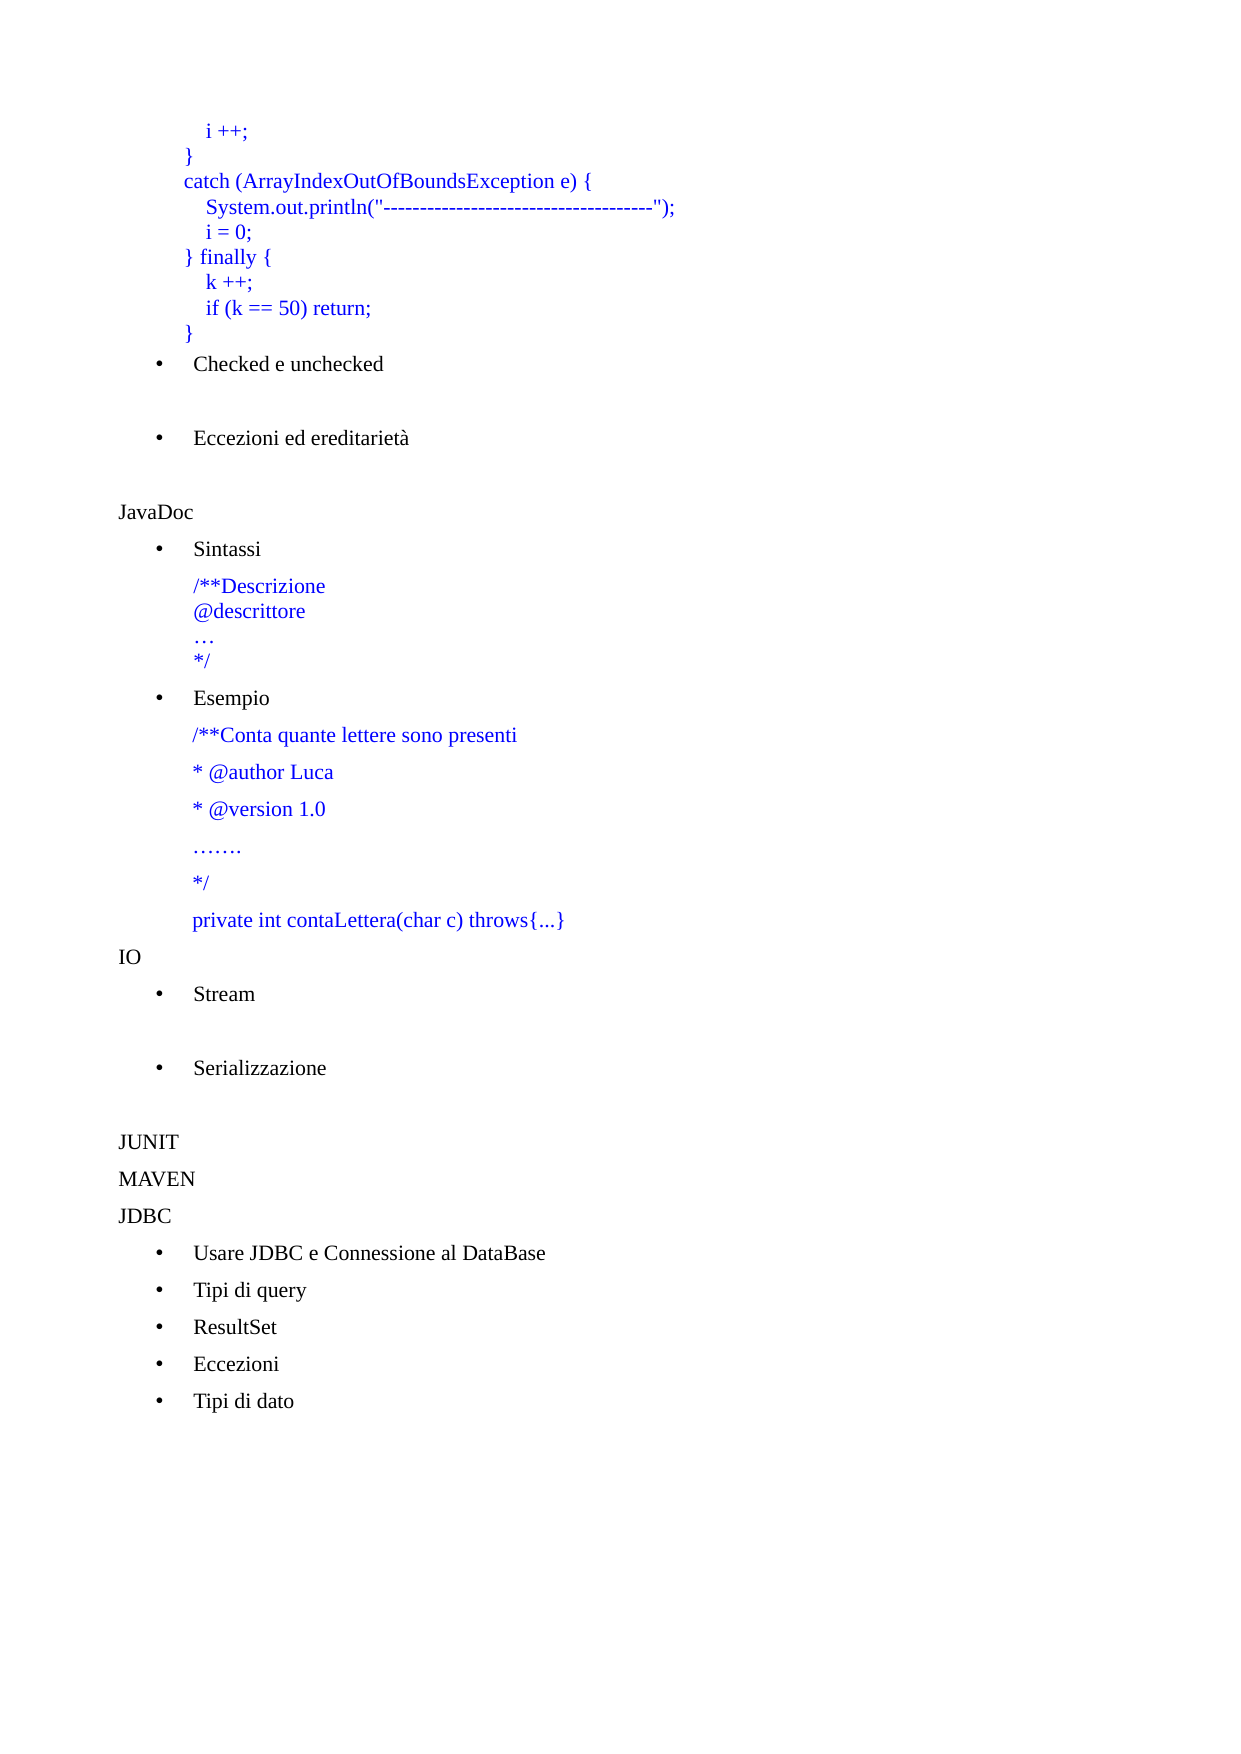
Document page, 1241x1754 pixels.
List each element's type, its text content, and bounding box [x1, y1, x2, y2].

list Eccezioni ed ereditarietà [156, 425, 1122, 450]
list Eccezioni [156, 1351, 1122, 1376]
text JavaDoc [118, 499, 1122, 524]
text ……. [118, 833, 1122, 858]
text private int contaLettera(char c) throws{...} [118, 907, 1122, 932]
text i ++; [118, 118, 1122, 143]
text System.out.println("-------------------------------------"); [118, 194, 1122, 219]
list Usare JDBC e Connessione al DataBase [156, 1240, 1122, 1265]
text } [118, 320, 1122, 345]
text */ [118, 870, 1122, 896]
text if (k == 50) return; [118, 294, 1122, 320]
list Sintassi [156, 536, 1122, 561]
text /**Conta quante lettere sono presenti [118, 722, 1122, 748]
text } [118, 143, 1122, 168]
list Esempio [156, 685, 1122, 711]
list /**Descrizione @descrittore … */ [156, 573, 1122, 674]
list Serializzazione [156, 1055, 1122, 1080]
text k ++; [118, 269, 1122, 294]
text IO [118, 944, 1122, 969]
text JDBC [118, 1203, 1122, 1228]
list Tipi di query [156, 1277, 1122, 1302]
list Tipi di dato [156, 1388, 1122, 1413]
text * @version 1.0 [118, 796, 1122, 822]
text i = 0; [118, 219, 1122, 244]
text MAVEN [118, 1166, 1122, 1191]
list ResultSet [156, 1314, 1122, 1339]
text catch (ArrayIndexOutOfBoundsException e) { [118, 168, 1122, 194]
text * @author Luca [118, 759, 1122, 784]
text } finally { [118, 244, 1122, 269]
list Checked e unchecked [156, 351, 1122, 376]
list Stream [156, 981, 1122, 1006]
text JUNIT [118, 1129, 1122, 1154]
